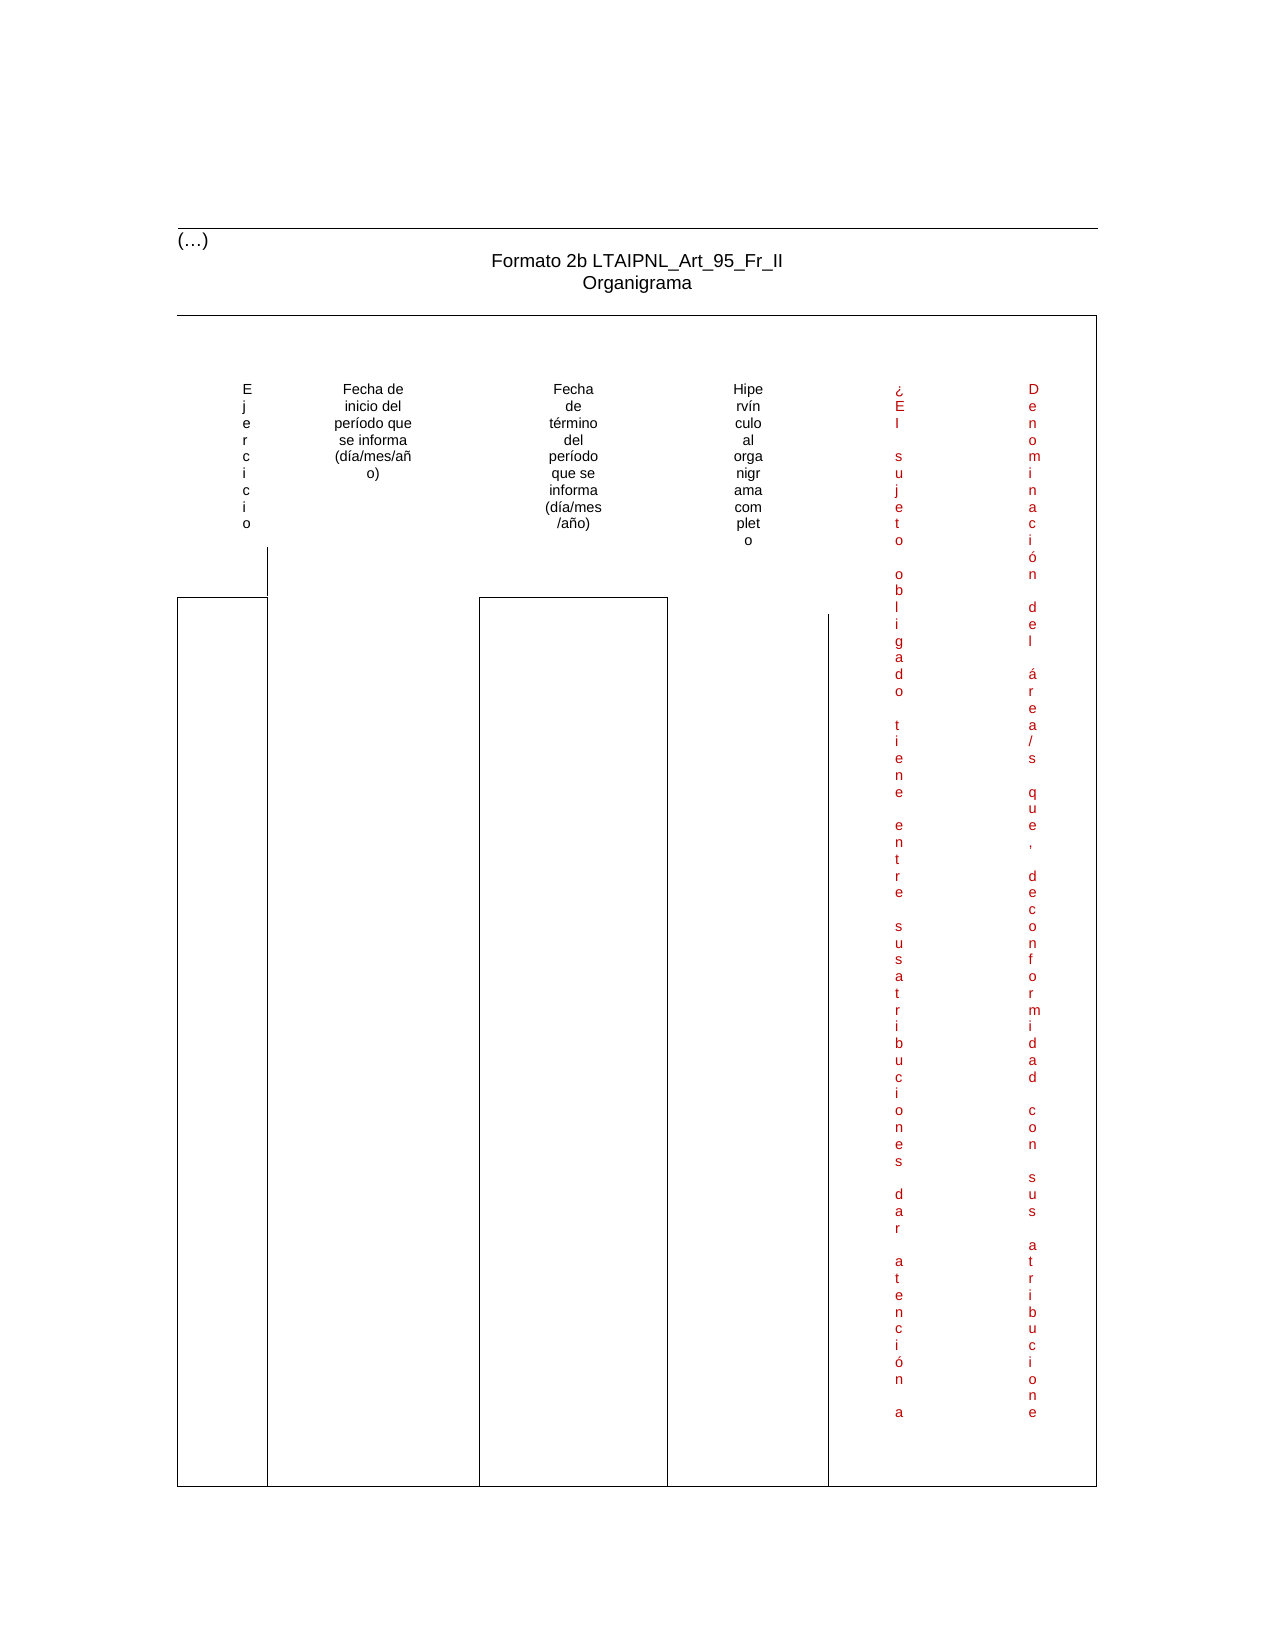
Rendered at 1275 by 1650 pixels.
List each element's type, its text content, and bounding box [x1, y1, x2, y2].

table_header ¿EI sujeto obligado tiene entre sus atribuciones dar atención a [831, 317, 962, 1485]
table_header [668, 614, 828, 1486]
text Formato 2b LTAIPNL_Art_95_Fr_II [177, 250, 1097, 272]
table_header [178, 598, 267, 1486]
text Organigrama [177, 272, 1097, 293]
table_header Fecha de término del período que se informa (día/mes/año) [480, 317, 667, 596]
table_header Ejercicio [178, 317, 267, 596]
table_header Fecha de inicio del período que se informa (día/mes/año) [310, 317, 478, 546]
table_header [268, 547, 479, 1486]
table_header [268, 317, 309, 546]
table_header Hipervínculo al organigrama completo [669, 317, 828, 613]
table_header Denominación del área/s que, de conformidad con sus atribucione [964, 317, 1095, 1485]
text (…) [177, 228, 1097, 250]
table_header [480, 598, 667, 1486]
